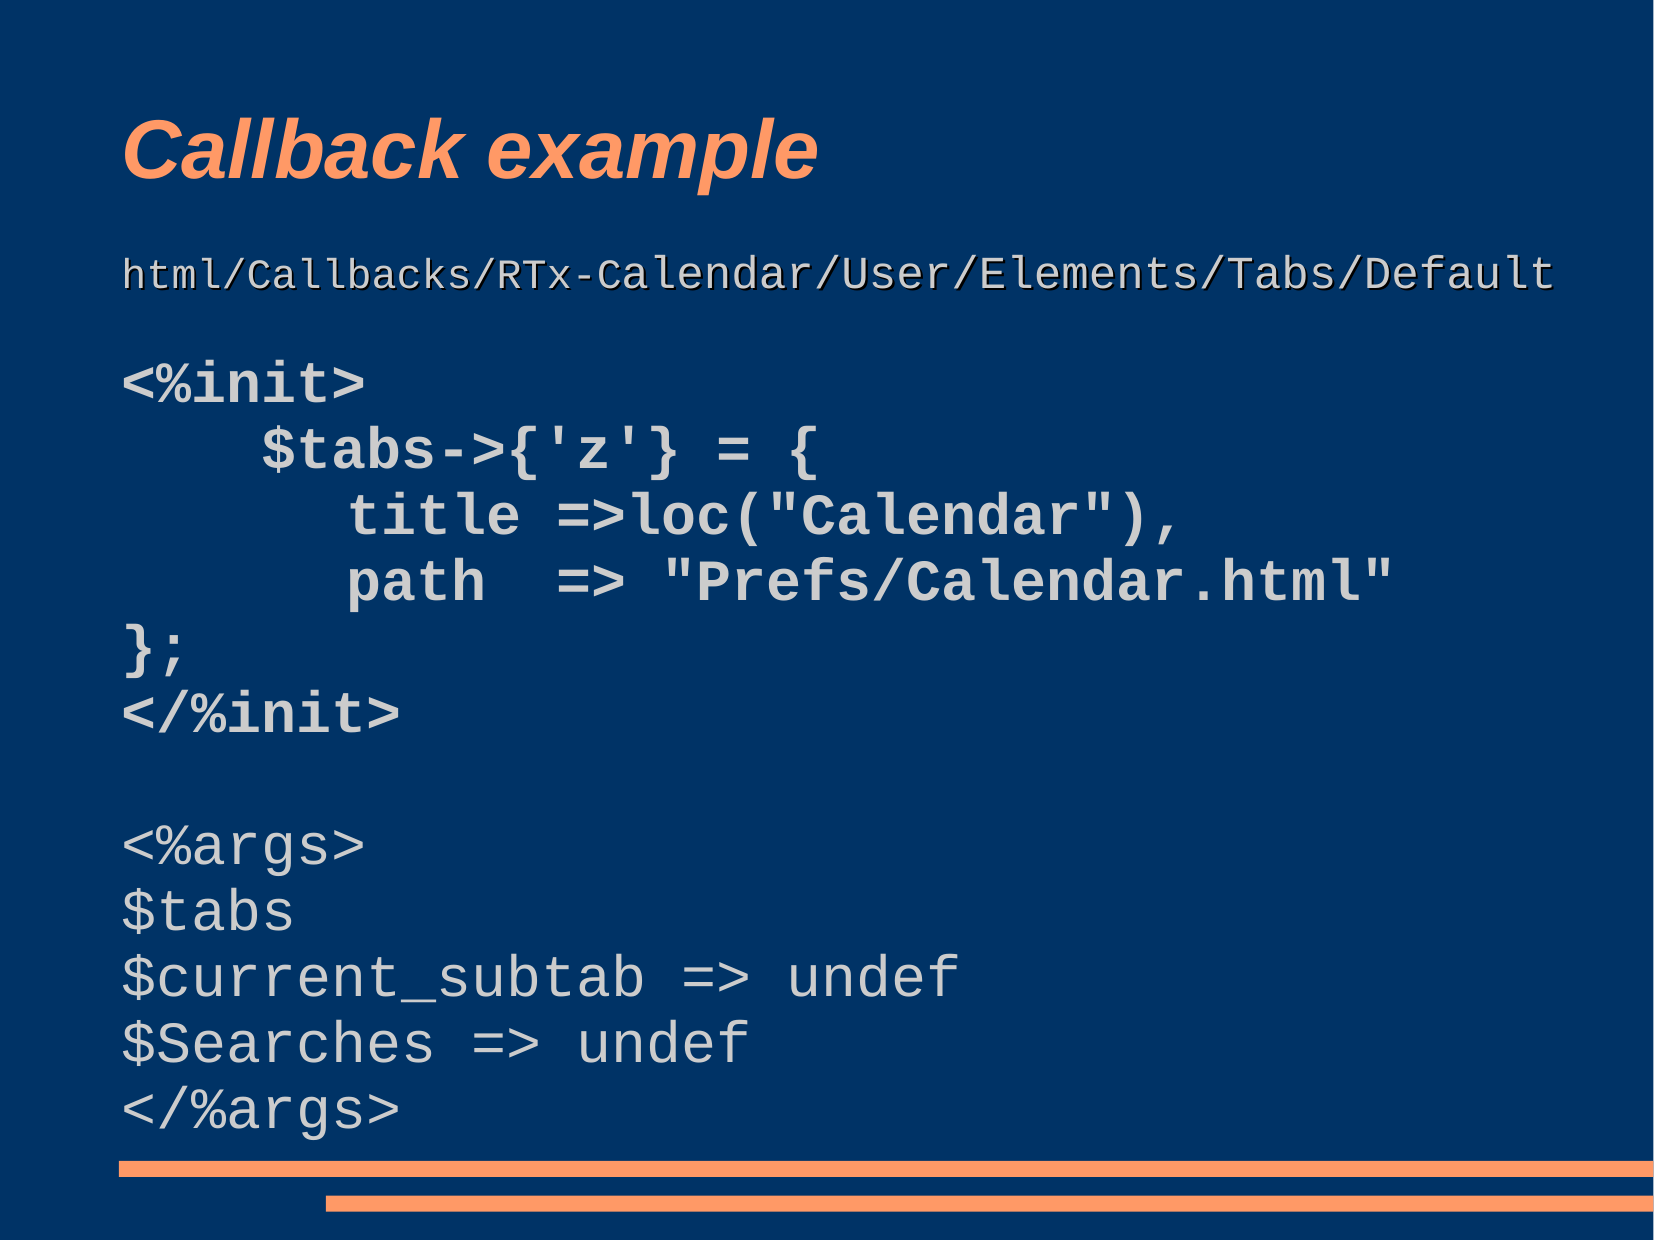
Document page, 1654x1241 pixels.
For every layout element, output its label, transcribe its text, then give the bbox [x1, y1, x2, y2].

title Callback example [121, 46, 1534, 250]
subtitle html/Callbacks/RTx-Calendar/User/Elements/Tabs/Default <%init> $tabs->{'z'} = { title =>loc("Calendar"), path => "Prefs/Calendar.html" }; </%init> <%args> $tabs $current_subtab => undef $Searches => undef </%args> [121, 250, 1561, 1213]
